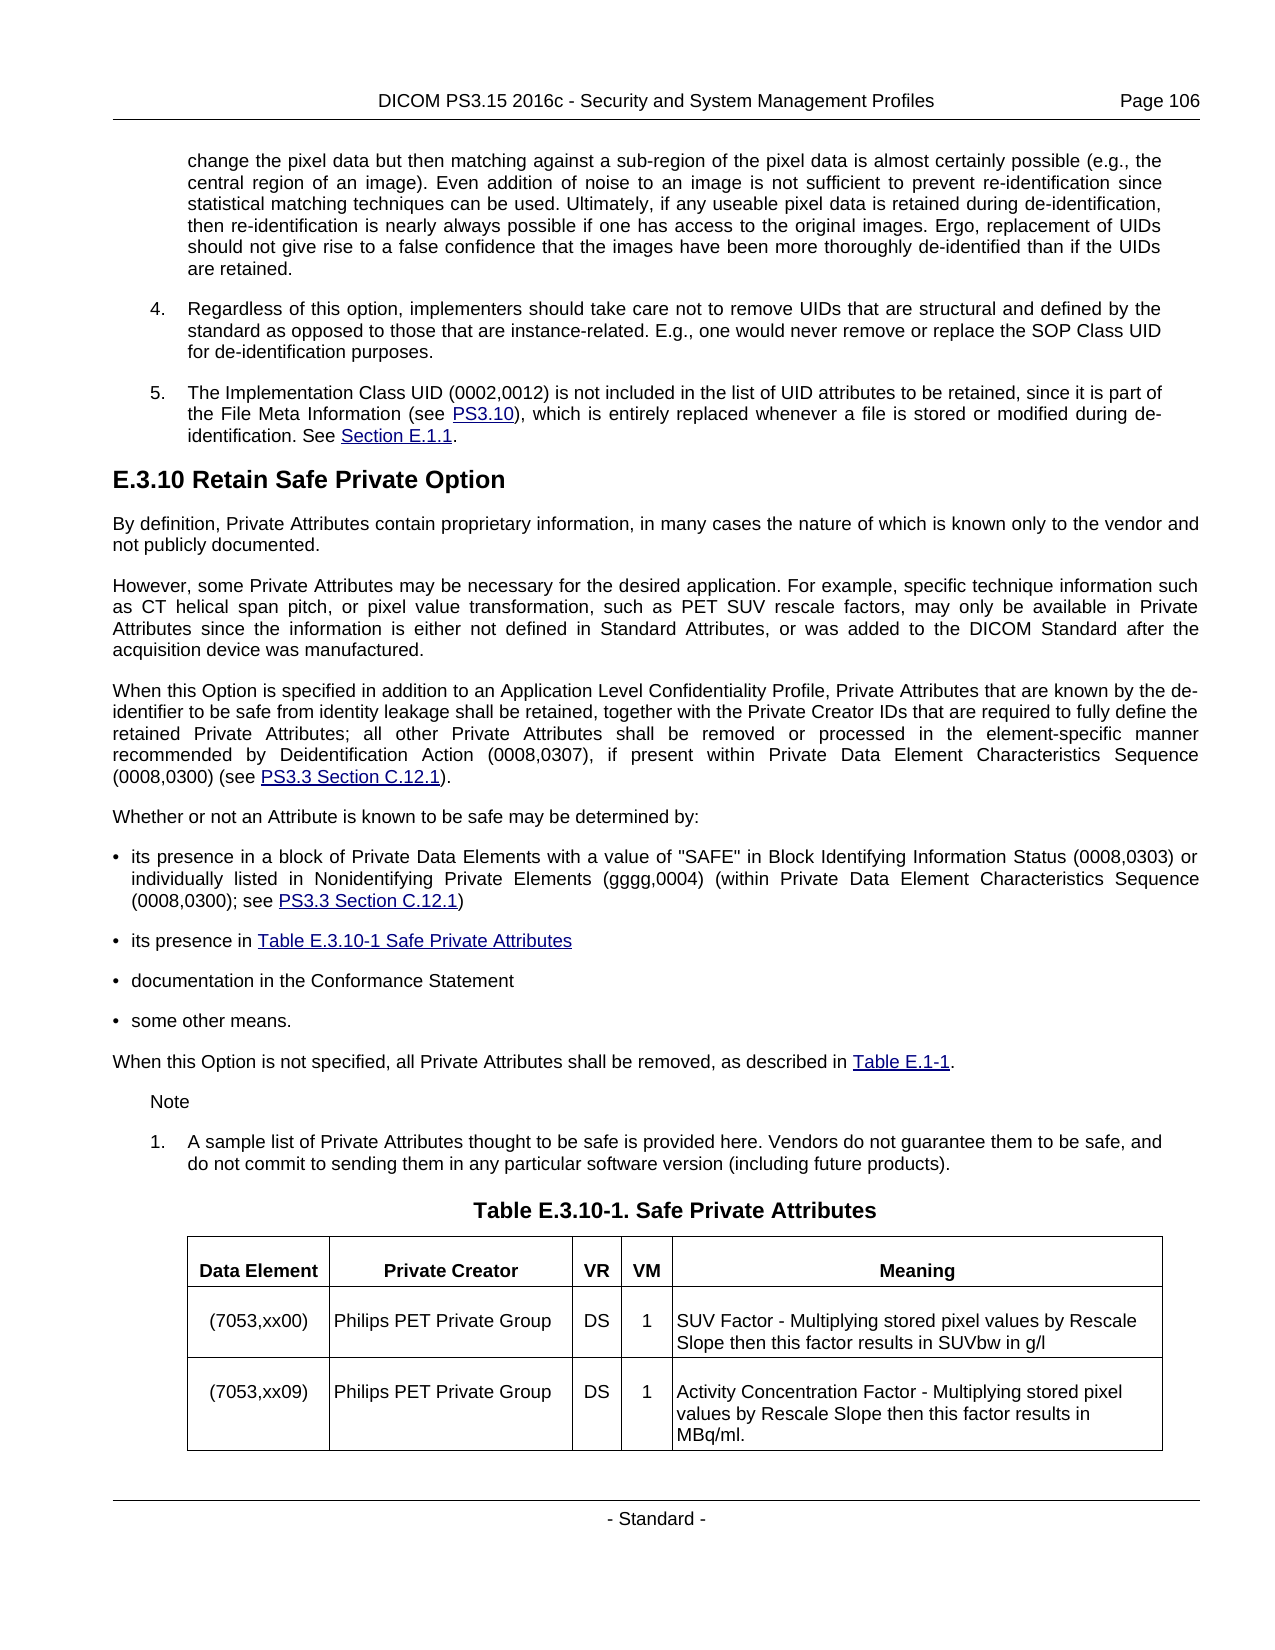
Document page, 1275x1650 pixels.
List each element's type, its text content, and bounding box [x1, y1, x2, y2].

list its presence in a block of Private Data Elements with a value of "SAFE" in Block Identifying Information Status (0008,0303) or individually listed in Nonidentifying Private Elements (gggg,0004) (within Private Data Element Characteristics Sequence (0008,0300); see PS3.3 Section C.12.1) [112, 846, 1200, 911]
text E.3.10 Retain Safe Private Option [112, 465, 1200, 494]
table_cell Activity Concentration Factor - Multiplying stored pixel values by Rescale Slope then this factor results in MBq/ml. [673, 1358, 1162, 1450]
table_cell Philips PET Private Group [330, 1287, 572, 1357]
text Whether or not an Attribute is known to be safe may be determined by: [112, 806, 1200, 827]
table_cell DS [573, 1358, 621, 1450]
text When this Option is not specified, all Private Attributes shall be removed, as described in Table E.1-1. [112, 1051, 1200, 1072]
list Table E.3.10-1. Safe Private Attributes [150, 1197, 1162, 1223]
list The Implementation Class UID (0002,0012) is not included in the list of UID attributes to be retained, since it is part of the File Meta Information (see PS3.10), which is entirely replaced whenever a file is stored or modified during de-identification. See Section E.1.1. [150, 382, 1162, 446]
list A sample list of Private Attributes thought to be safe is provided here. Vendors do not guarantee them to be safe, and do not commit to sending them in any particular software version (including future products). [150, 1131, 1162, 1174]
table_cell Philips PET Private Group [330, 1358, 572, 1450]
table_header Meaning [673, 1237, 1162, 1286]
table_header Private Creator [330, 1237, 572, 1286]
list its presence in Table E.3.10-1 Safe Private Attributes [112, 930, 1200, 951]
table_cell (7053,xx09) [188, 1358, 329, 1450]
text However, some Private Attributes may be necessary for the desired application. For example, specific technique information such as CT helical span pitch, or pixel value transformation, such as PET SUV rescale factors, may only be available in Private Attributes since the information is either not defined in Standard Attributes, or was added to the DICOM Standard after the acquisition device was manufactured. [112, 574, 1200, 661]
table_header Data Element [188, 1237, 329, 1286]
table_cell DS [573, 1287, 621, 1357]
list documentation in the Conformance Statement [112, 970, 1200, 992]
text When this Option is specified in addition to an Application Level Confidentiality Profile, Private Attributes that are known by the de-identifier to be safe from identity leakage shall be retained, together with the Private Creator IDs that are required to fully define the retained Private Attributes; all other Private Attributes shall be removed or processed in the element-specific manner recommended by Deidentification Action (0008,0307), if present within Private Data Element Characteristics Sequence (0008,0300) (see PS3.3 Section C.12.1). [112, 679, 1200, 787]
text Note [150, 1091, 1162, 1112]
list Regardless of this option, implementers should take care not to remove UIDs that are structural and defined by the standard as opposed to those that are instance-related. E.g., one would never remove or replace the SOP Class UID for de-identification purposes. [150, 298, 1162, 363]
table_cell (7053,xx00) [188, 1287, 329, 1357]
text By definition, Private Attributes contain proprietary information, in many cases the nature of which is known only to the vendor and not publicly documented. [112, 512, 1200, 556]
list change the pixel data but then matching against a sub-region of the pixel data is almost certainly possible (e.g., the central region of an image). Even addition of noise to an image is not sufficient to prevent re-identification since statistical matching techniques can be used. Ultimately, if any useable pixel data is retained during de-identification, then re-identification is nearly always possible if one has access to the original images. Ergo, replacement of UIDs should not give rise to a false confidence that the images have been more thoroughly de-identified than if the UIDs are retained. [150, 150, 1162, 279]
table_header VR [573, 1237, 621, 1286]
table_header VM [622, 1237, 672, 1286]
table_cell 1 [622, 1287, 672, 1357]
table_cell SUV Factor - Multiplying stored pixel values by Rescale Slope then this factor results in SUVbw in g/l [673, 1287, 1162, 1357]
table_cell 1 [622, 1358, 672, 1450]
list some other means. [112, 1010, 1200, 1032]
